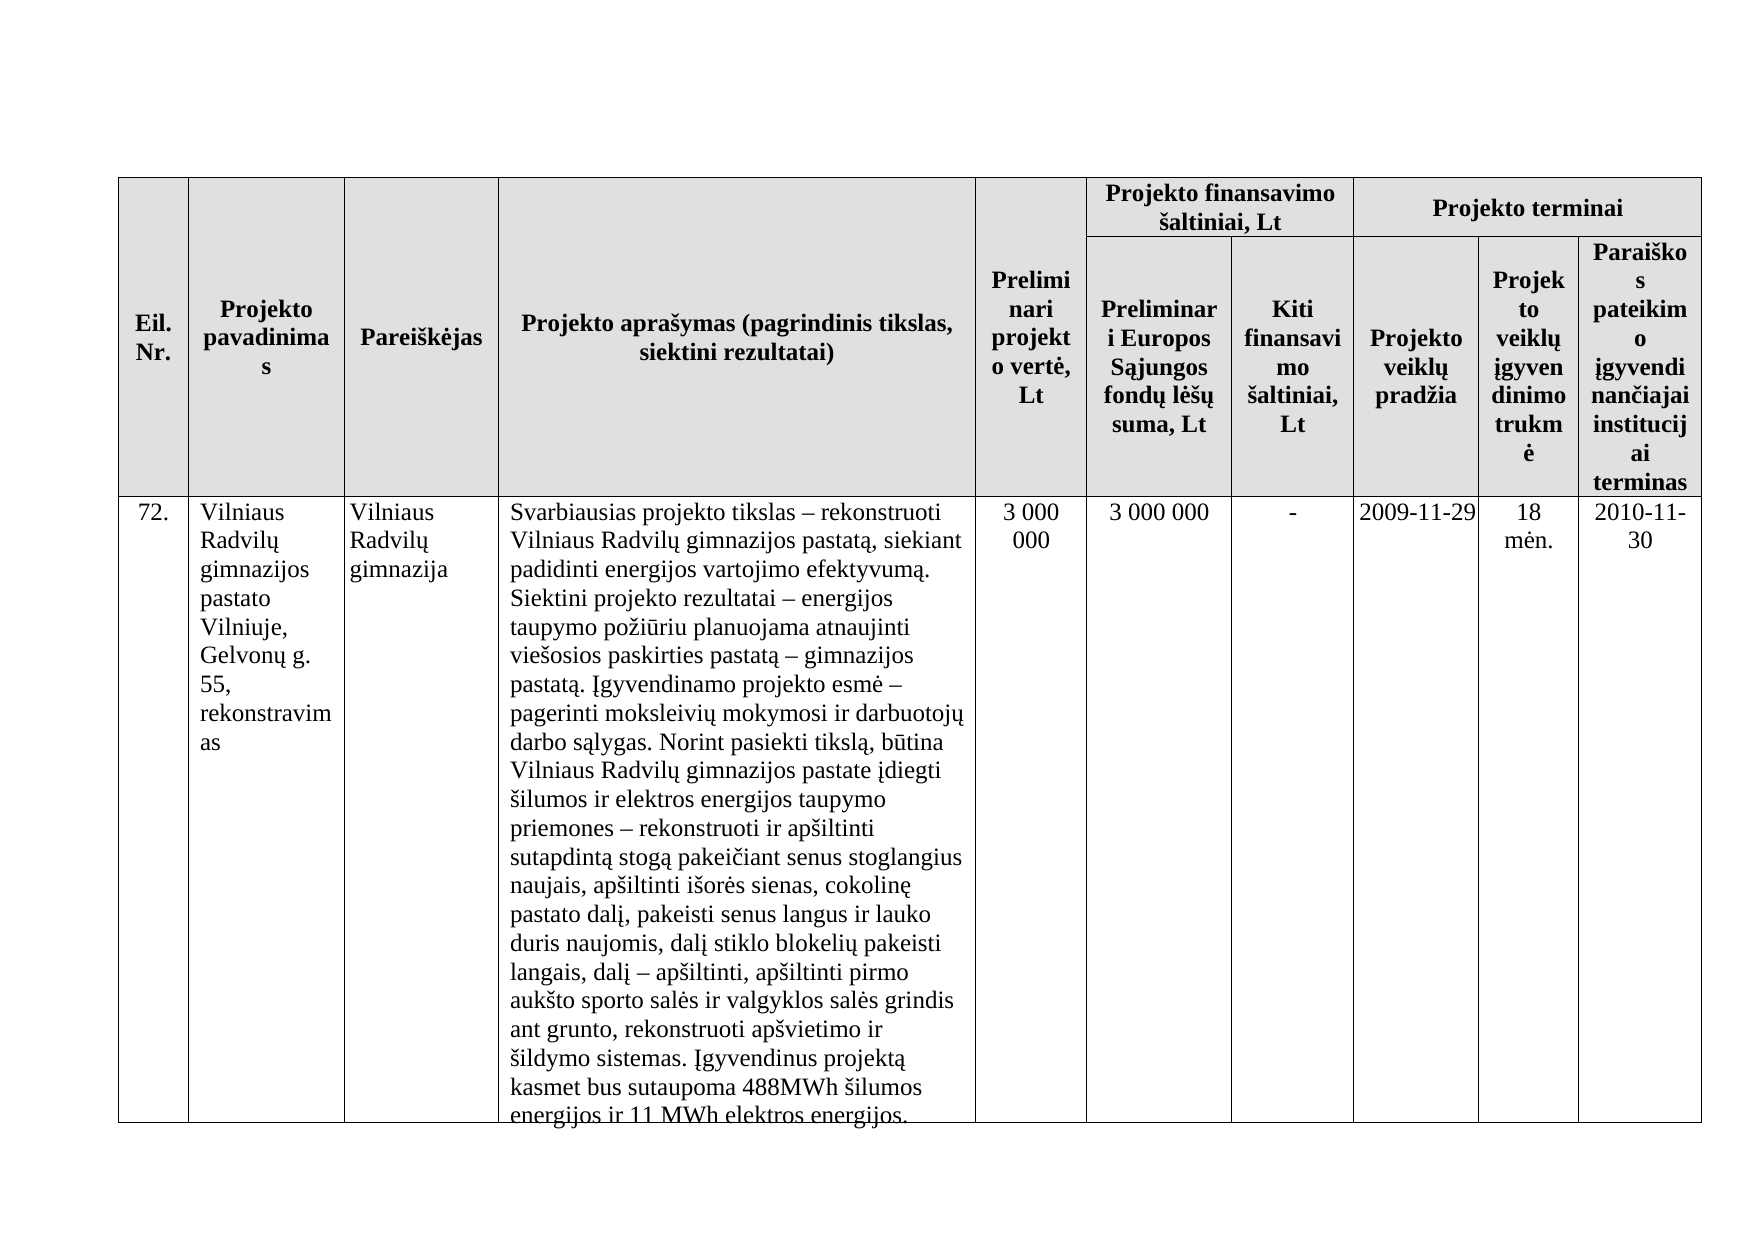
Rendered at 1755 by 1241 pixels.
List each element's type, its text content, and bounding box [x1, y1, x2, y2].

table_cell 2009-11-29 [1354, 497, 1478, 1122]
table_cell 18 mėn. [1479, 497, 1578, 1122]
table_header Projekto pavadinimas [189, 178, 344, 496]
table_cell Vilniaus Radvilų gimnazija [345, 497, 498, 1122]
table_header Projekto aprašymas (pagrindinis tikslas, siektini rezultatai) [499, 178, 975, 496]
table_header Projekto terminai [1354, 178, 1701, 236]
table_cell Paraiškos pateikimo įgyvendinančiajai institucijai terminas [1579, 237, 1701, 496]
table_cell 2010-11-30 [1579, 497, 1701, 1122]
table_cell 3 000 000 [976, 497, 1086, 1122]
table_cell Projekto veiklų įgyvendinimo trukmė [1479, 237, 1578, 496]
table_cell Kiti finansavimo šaltiniai, Lt [1232, 237, 1353, 496]
table_cell - [1232, 497, 1353, 1122]
table_cell 3 000 000 [1087, 497, 1231, 1122]
table_cell Vilniaus Radvilų gimnazijos pastato Vilniuje, Gelvonų g. 55, rekonstravimas [189, 497, 344, 1122]
table_header Eil. Nr. [119, 178, 188, 496]
table_cell Svarbiausias projekto tikslas – rekonstruoti Vilniaus Radvilų gimnazijos pastatą, siekiant padidinti energijos vartojimo efektyvumą. Siektini projekto rezultatai – energijos taupymo požiūriu planuojama atnaujinti viešosios paskirties pastatą – gimnazijos pastatą. Įgyvendinamo projekto esmė – pagerinti moksleivių mokymosi ir darbuotojų darbo sąlygas. Norint pasiekti tikslą, būtina Vilniaus Radvilų gimnazijos pastate įdiegti šilumos ir elektros energijos taupymo priemones – rekonstruoti ir apšiltinti sutapdintą stogą pakeičiant senus stoglangius naujais, apšiltinti išorės sienas, cokolinę pastato dalį, pakeisti senus langus ir lauko duris naujomis, dalį stiklo blokelių pakeisti langais, dalį – apšiltinti, apšiltinti pirmo aukšto sporto salės ir valgyklos salės grindis ant grunto, rekonstruoti apšvietimo ir šildymo sistemas. Įgyvendinus projektą kasmet bus sutaupoma 488MWh šilumos energijos ir 11 MWh elektros energijos. [499, 497, 975, 1122]
table_header Projekto finansavimo šaltiniai, Lt [1087, 178, 1353, 236]
table_header Preliminari projekto vertė, Lt [976, 178, 1086, 496]
table_cell Projekto veiklų pradžia [1354, 237, 1478, 496]
table_cell 72. [119, 497, 188, 1122]
table_cell Preliminari Europos Sąjungos fondų lėšų suma, Lt [1087, 237, 1231, 496]
table_header Pareiškėjas [345, 178, 498, 496]
